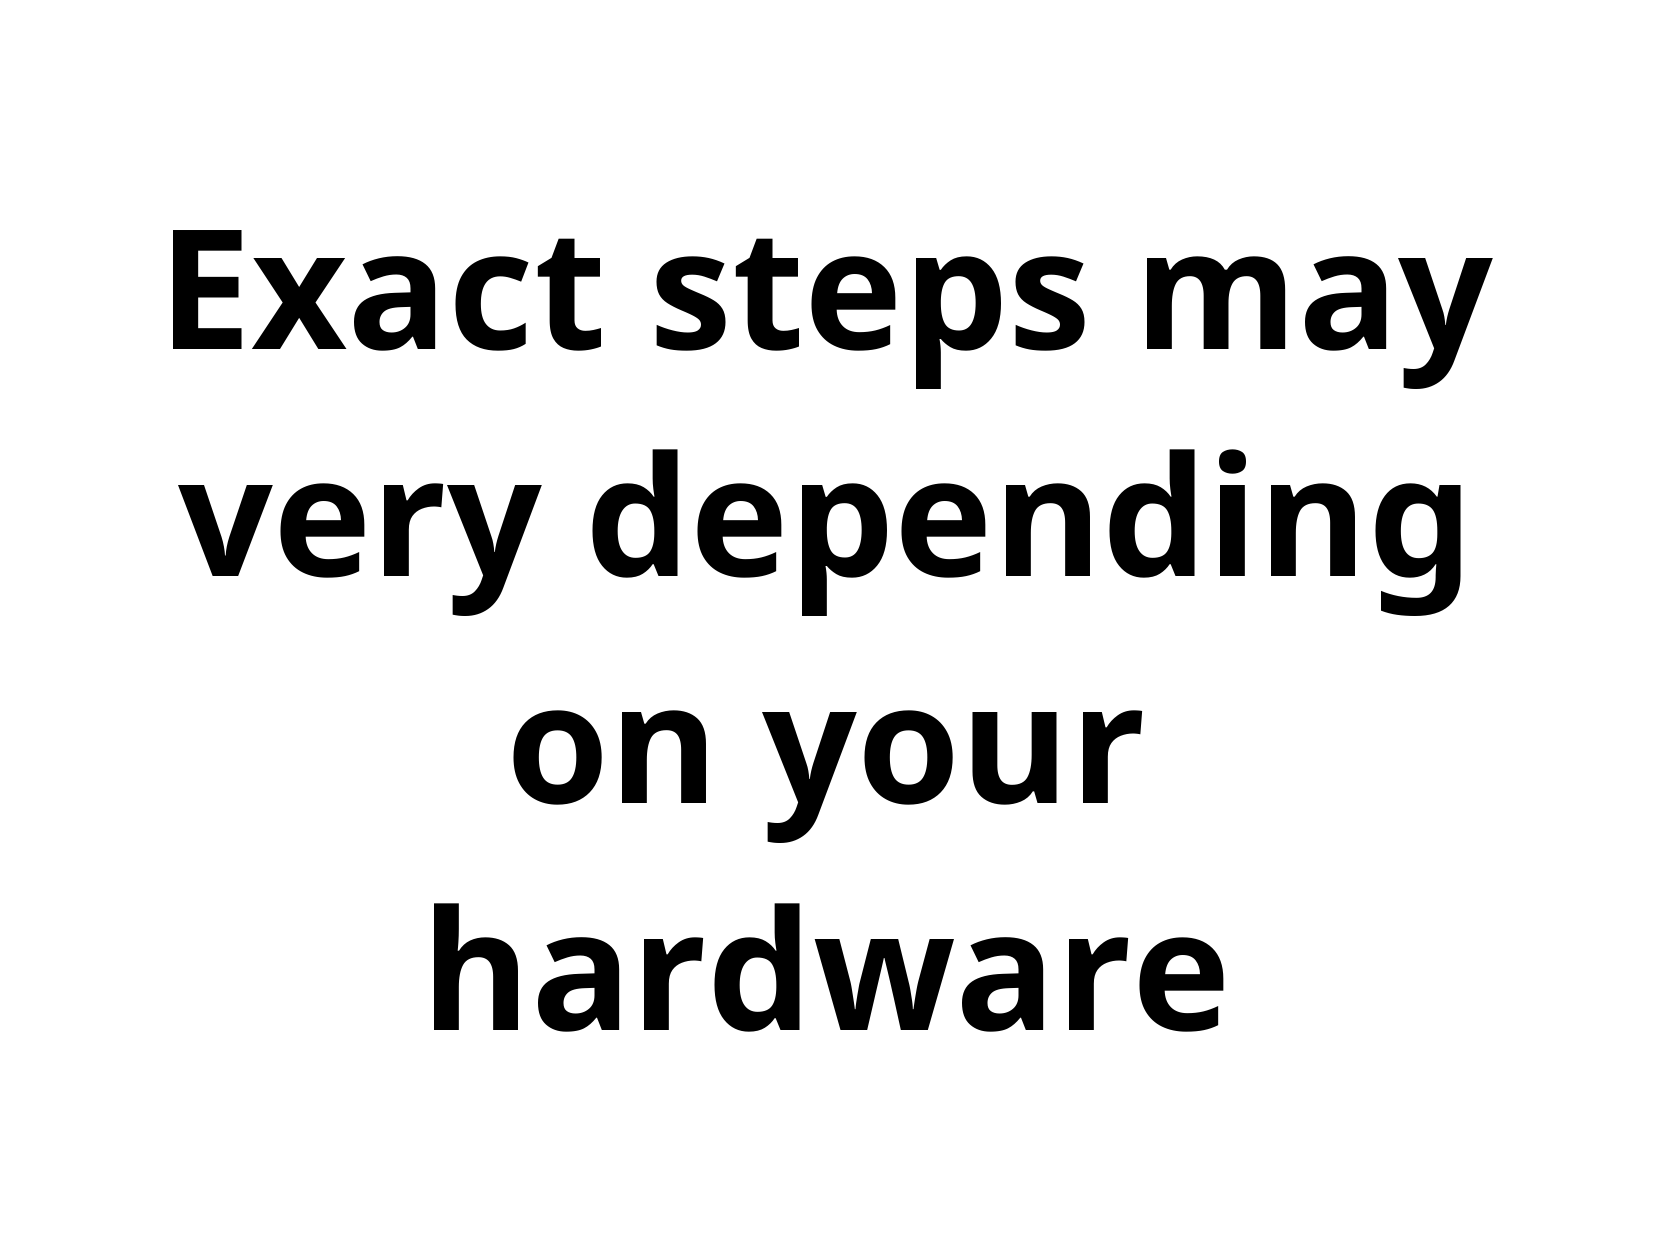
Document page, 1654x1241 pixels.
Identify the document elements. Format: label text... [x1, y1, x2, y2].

title Exact steps may very depending on your hardware [82, 49, 1571, 1201]
